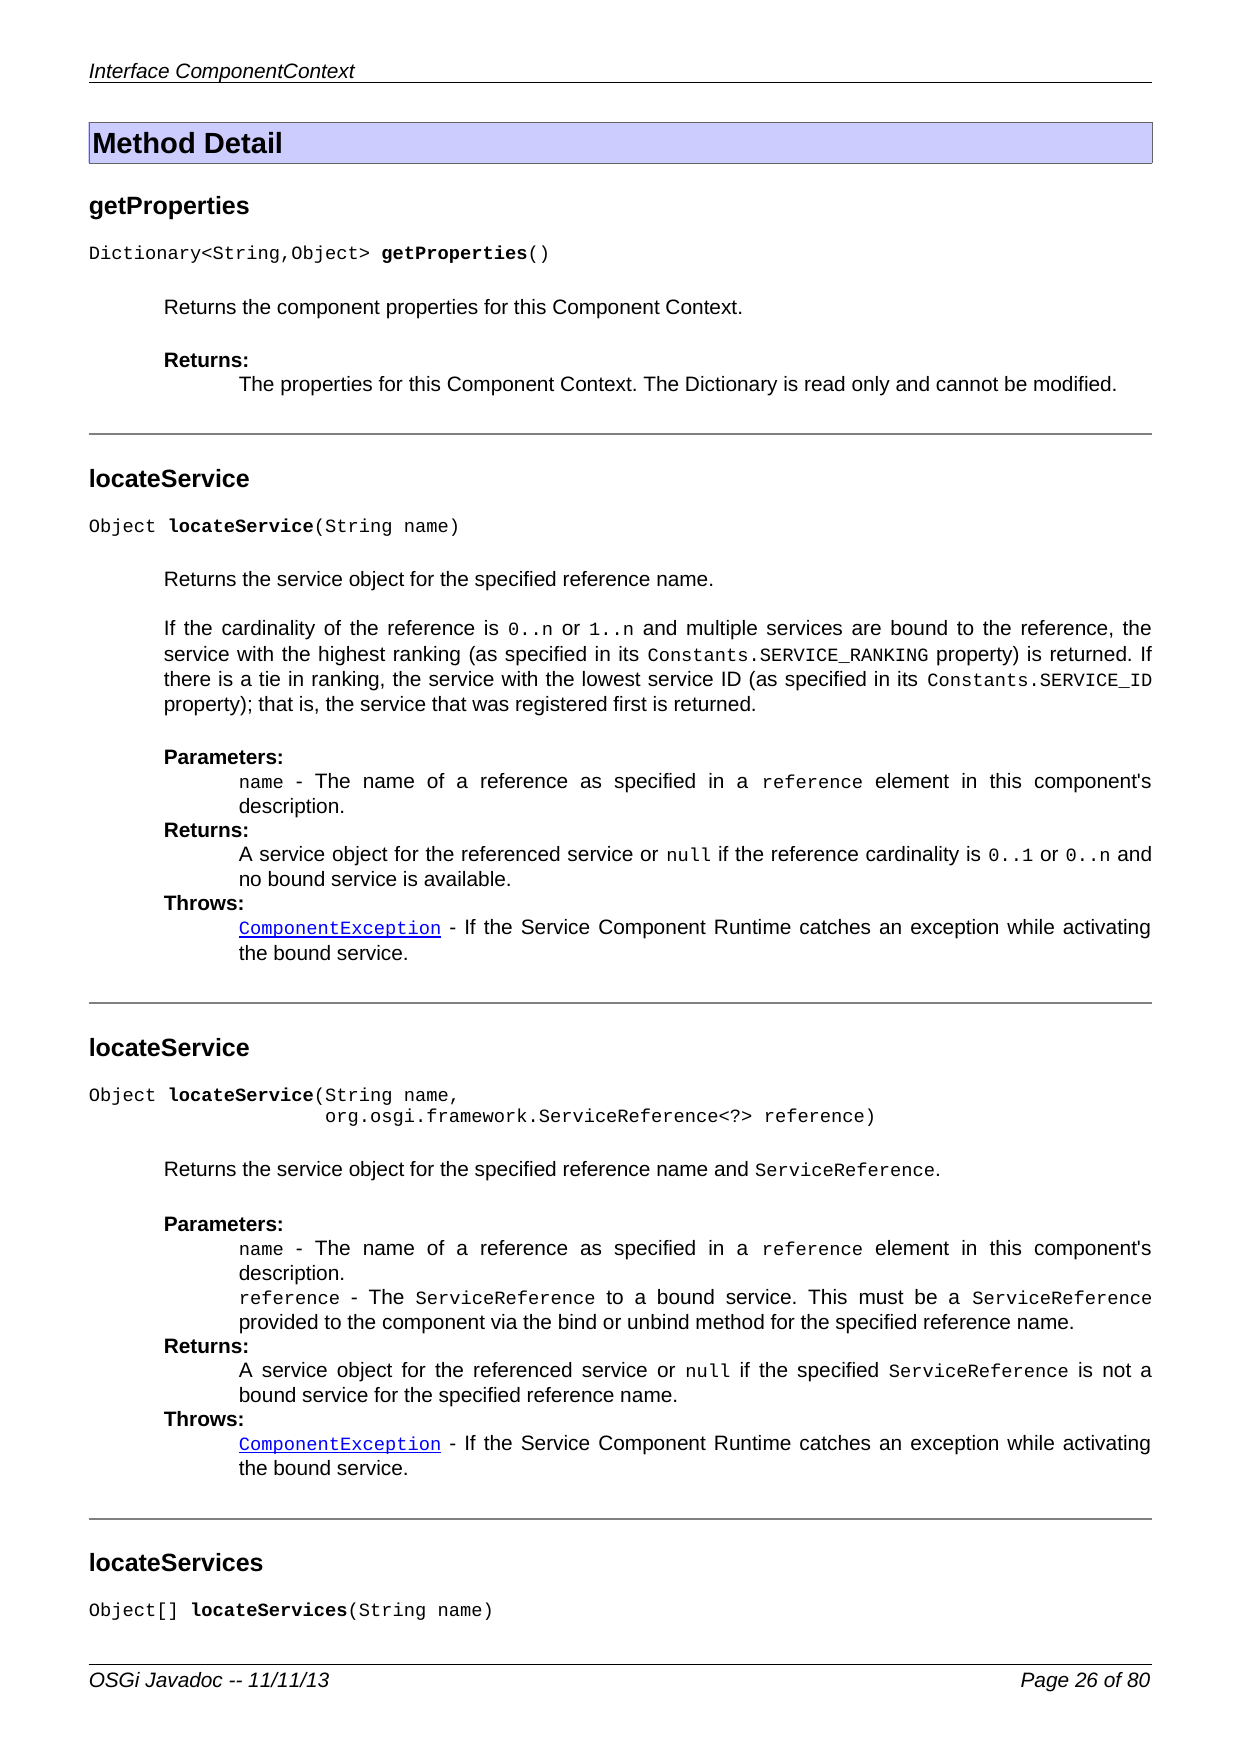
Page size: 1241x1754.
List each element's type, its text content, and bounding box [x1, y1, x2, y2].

text Object locateService(String name, org.osgi.framework.ServiceReference<?> reference) [88, 1085, 1152, 1128]
text Returns the service object for the specified reference name. [163, 567, 1152, 591]
subtitle getProperties [88, 191, 1152, 220]
subtitle locateServices [88, 1548, 1152, 1577]
text Returns the service object for the specified reference name and ServiceReference. [163, 1157, 1152, 1182]
text ComponentException - If the Service Component Runtime catches an exception while activating the bound service. [238, 1431, 1152, 1480]
text name - The name of a reference as specified in a reference element in this component's description. [238, 1235, 1152, 1284]
text A service object for the referenced service or null if the reference cardinality is 0..1 or 0..n and no bound service is available. [238, 842, 1152, 891]
text A service object for the referenced service or null if the specified ServiceReference is not a bound service for the specified reference name. [238, 1358, 1152, 1407]
text Object locateService(String name) [88, 517, 1152, 538]
text Returns: [163, 348, 1152, 372]
text Throws: [163, 1407, 1152, 1431]
text Throws: [163, 891, 1152, 915]
subtitle Method Detail [90, 123, 1152, 163]
subtitle locateService [88, 1032, 1152, 1061]
text Parameters: [163, 1211, 1152, 1235]
text ComponentException - If the Service Component Runtime catches an exception while activating the bound service. [238, 915, 1152, 964]
text Returns the component properties for this Component Context. [163, 294, 1152, 318]
text name - The name of a reference as specified in a reference element in this component's description. [238, 769, 1152, 818]
text Dictionary<String,Object> getProperties() [88, 244, 1152, 265]
text reference - The ServiceReference to a bound service. This must be a ServiceReference provided to the component via the bind or unbind method for the specified reference name. [238, 1284, 1152, 1334]
text The properties for this Component Context. The Dictionary is read only and cannot be modified. [238, 372, 1152, 396]
text Object[] locateServices(String name) [88, 1601, 1152, 1622]
text Parameters: [163, 745, 1152, 769]
text If the cardinality of the reference is 0..n or 1..n and multiple services are bound to the reference, the service with the highest ranking (as specified in its Constants.SERVICE_RANKING property) is returned. If there is a tie in ranking, the service with the lowest service ID (as specified in its Constants.SERVICE_ID property); that is, the service that was registered first is returned. [163, 616, 1152, 716]
subtitle locateService [88, 464, 1152, 493]
text Returns: [163, 1334, 1152, 1358]
text Returns: [163, 818, 1152, 842]
